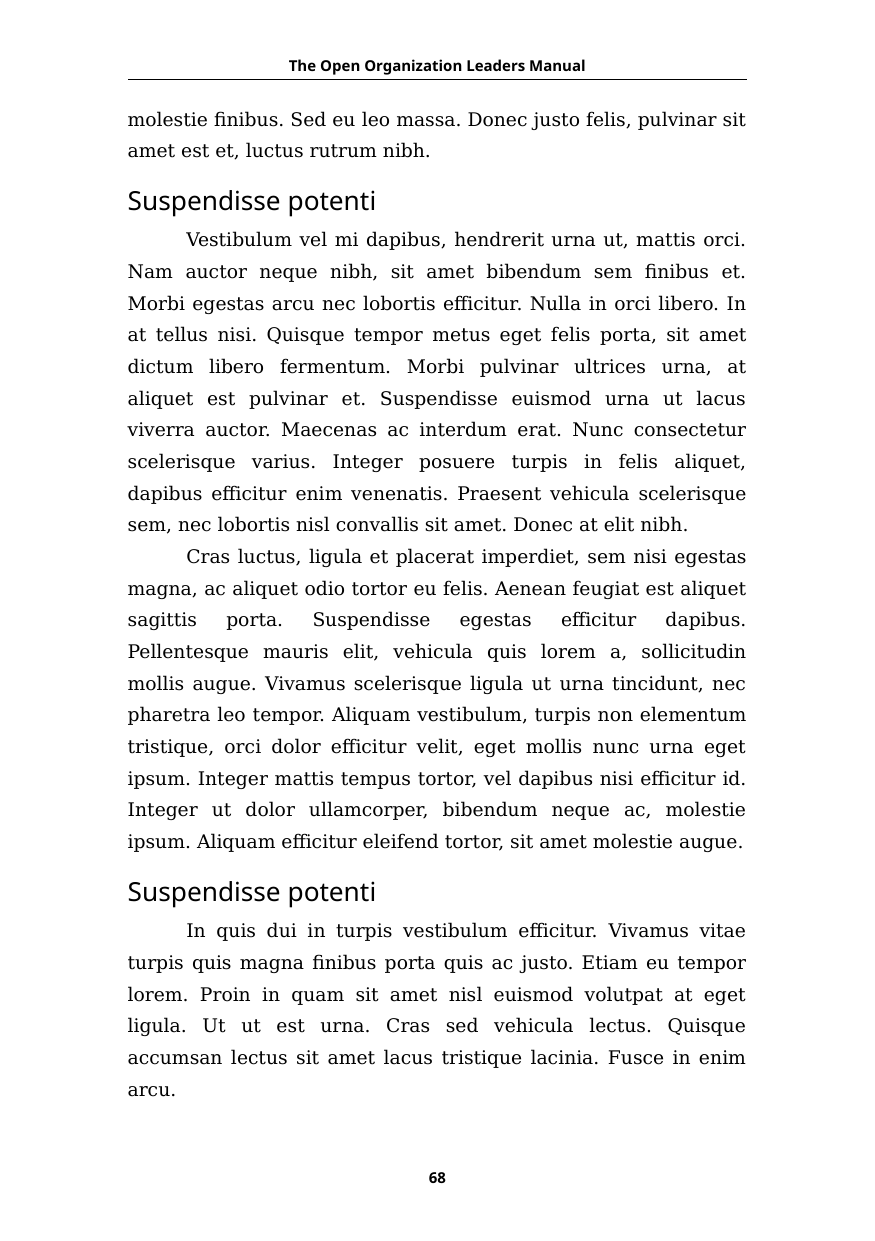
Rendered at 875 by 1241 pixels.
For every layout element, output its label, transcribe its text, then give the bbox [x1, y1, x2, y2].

text In quis dui in turpis vestibulum efficitur. Vivamus vitae turpis quis magna finibus porta quis ac justo. Etiam eu tempor lorem. Proin in quam sit amet nisl euismod volutpat at eget ligula. Ut ut est urna. Cras sed vehicula lectus. Quisque accumsan lectus sit amet lacus tristique lacinia. Fusce in enim arcu. [127, 920, 747, 1100]
text molestie finibus. Sed eu leo massa. Donec justo felis, pulvinar sit amet est et, luctus rutrum nibh. [127, 109, 747, 162]
subtitle Suspendisse potenti [127, 877, 747, 908]
subtitle Suspendisse potenti [127, 187, 747, 217]
text Vestibulum vel mi dapibus, hendrerit urna ut, mattis orci. Nam auctor neque nibh, sit amet bibendum sem finibus et. Morbi egestas arcu nec lobortis efficitur. Nulla in orci libero. In at tellus nisi. Quisque tempor metus eget felis porta, sit amet dictum libero fermentum. Morbi pulvinar ultrices urna, at aliquet est pulvinar et. Suspendisse euismod urna ut lacus viverra auctor. Maecenas ac interdum erat. Nunc consectetur scelerisque varius. Integer posuere turpis in felis aliquet, dapibus efficitur enim venenatis. Praesent vehicula scelerisque sem, nec lobortis nisl convallis sit amet. Donec at elit nibh. [127, 229, 747, 536]
text Cras luctus, ligula et placerat imperdiet, sem nisi egestas magna, ac aliquet odio tortor eu felis. Aenean feugiat est aliquet sagittis porta. Suspendisse egestas efficitur dapibus. Pellentesque mauris elit, vehicula quis lorem a, sollicitudin mollis augue. Vivamus scelerisque ligula ut urna tincidunt, nec pharetra leo tempor. Aliquam vestibulum, turpis non elementum tristique, orci dolor efficitur velit, eget mollis nunc urna eget ipsum. Integer mattis tempus tortor, vel dapibus nisi efficitur id. Integer ut dolor ullamcorper, bibendum neque ac, molestie ipsum. Aliquam efficitur eleifend tortor, sit amet molestie augue. [127, 546, 747, 853]
